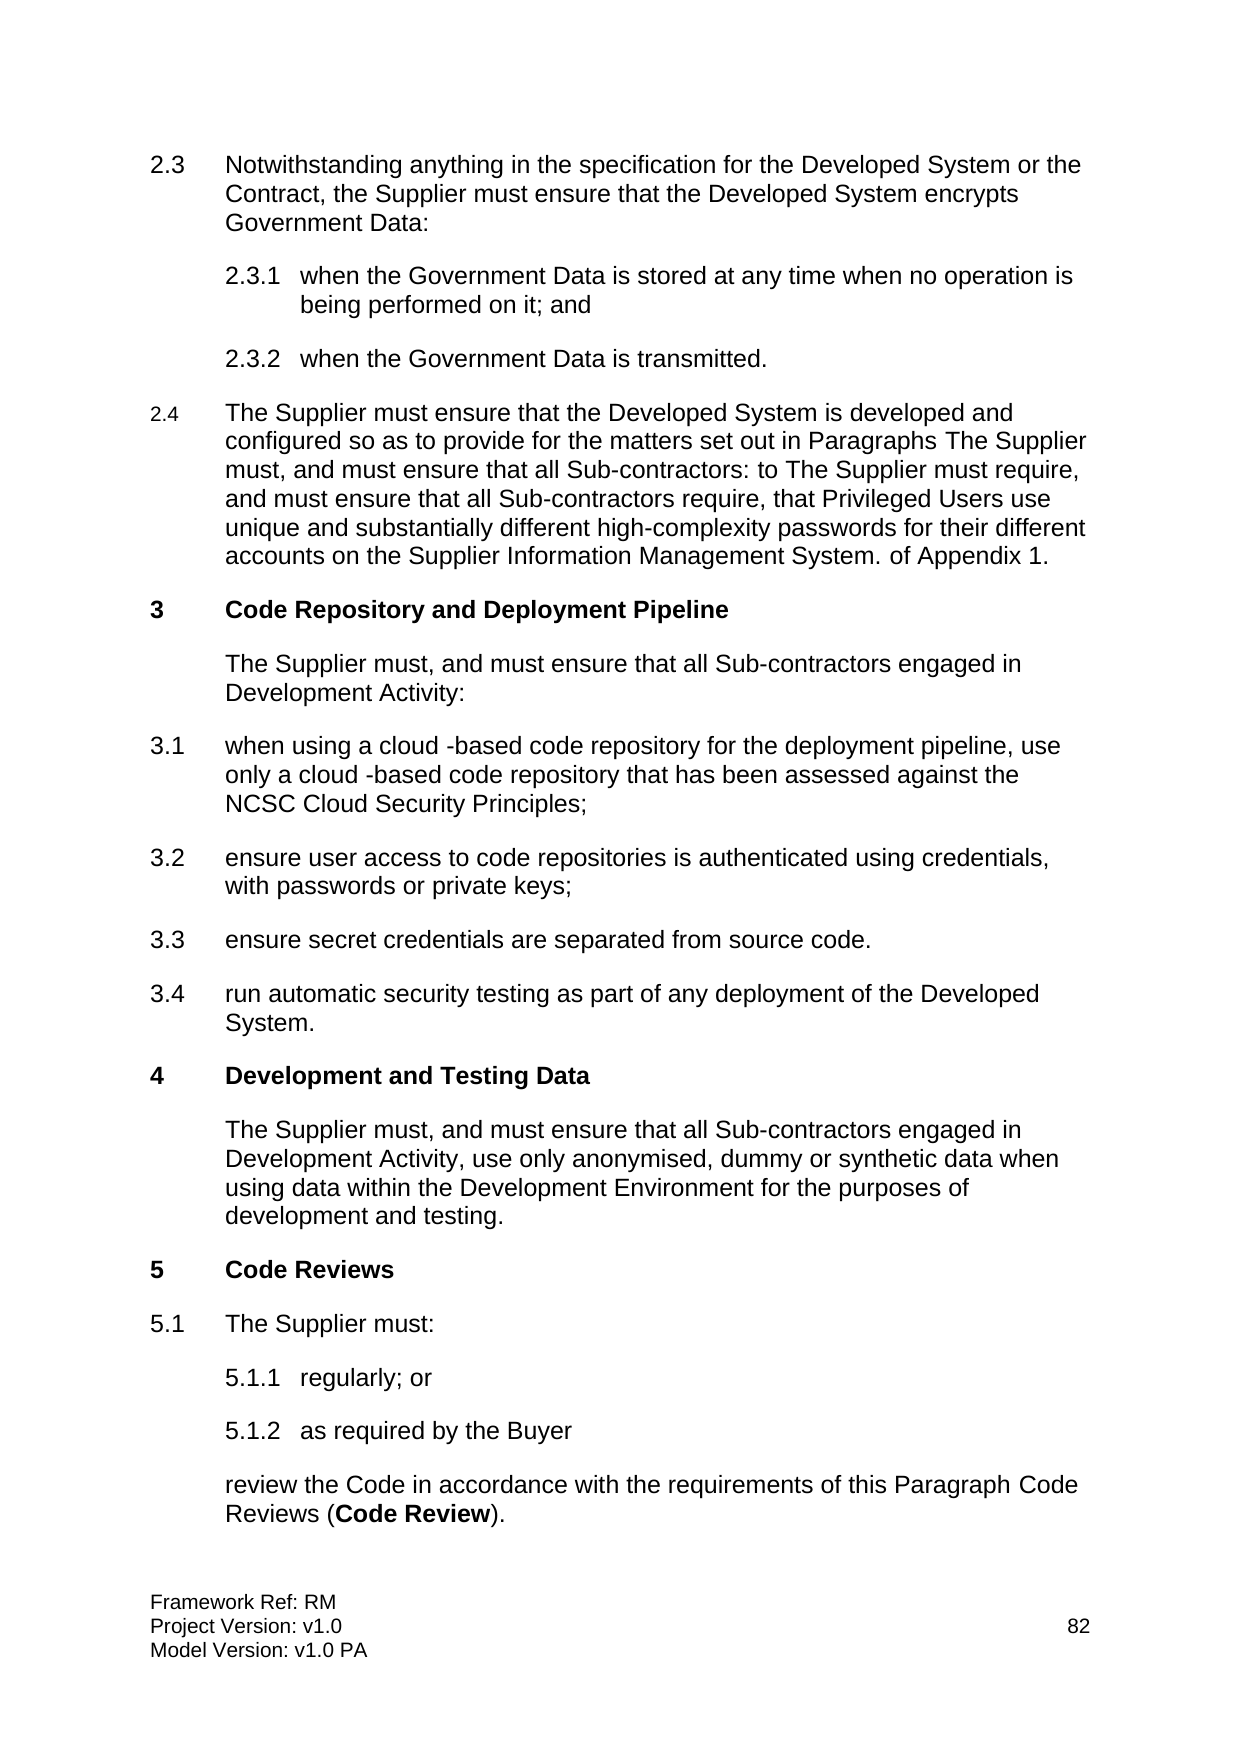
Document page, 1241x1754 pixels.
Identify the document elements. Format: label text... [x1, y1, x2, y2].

list The Supplier must, and must ensure that all Sub-contractors engaged in Development Activity, use only anonymised, dummy or synthetic data when using data within the Development Environment for the purposes of development and testing. [225, 1115, 1091, 1230]
list when using a cloud ‑based code repository for the deployment pipeline, use only a cloud ‑based code repository that has been assessed against the NCSC Cloud Security Principles; [150, 731, 1091, 817]
list run automatic security testing as part of any deployment of the Developed System. [150, 979, 1091, 1036]
list when the Government Data is transmitted. [225, 344, 1091, 372]
list when the Government Data is stored at any time when no operation is being performed on it; and [225, 261, 1091, 319]
list regularly; or [225, 1362, 1091, 1391]
list The Supplier must ensure that the Developed System is developed and configured so as to provide for the matters set out in Paragraphs 13.1 to 13.4 of Appendix 1. [150, 397, 1091, 570]
list as required by the Buyer [225, 1416, 1091, 1445]
list Notwithstanding anything in the specification for the Developed System or the Contract, the Supplier must ensure that the Developed System encrypts Government Data: [150, 150, 1091, 236]
list ensure user access to code repositories is authenticated using credentials, with passwords or private keys; [150, 842, 1091, 900]
list Code Repository and Deployment Pipeline [150, 595, 1091, 624]
list The Supplier must, and must ensure that all Sub-contractors engaged in Development Activity: [225, 649, 1091, 706]
list review the Code in accordance with the requirements of this Paragraph 5 (Code Review). [225, 1470, 1091, 1527]
list The Supplier must: [150, 1309, 1091, 1337]
list Code Reviews [150, 1255, 1091, 1284]
list ensure secret credentials are separated from source code. [150, 925, 1091, 954]
list Development and Testing Data [150, 1061, 1091, 1090]
